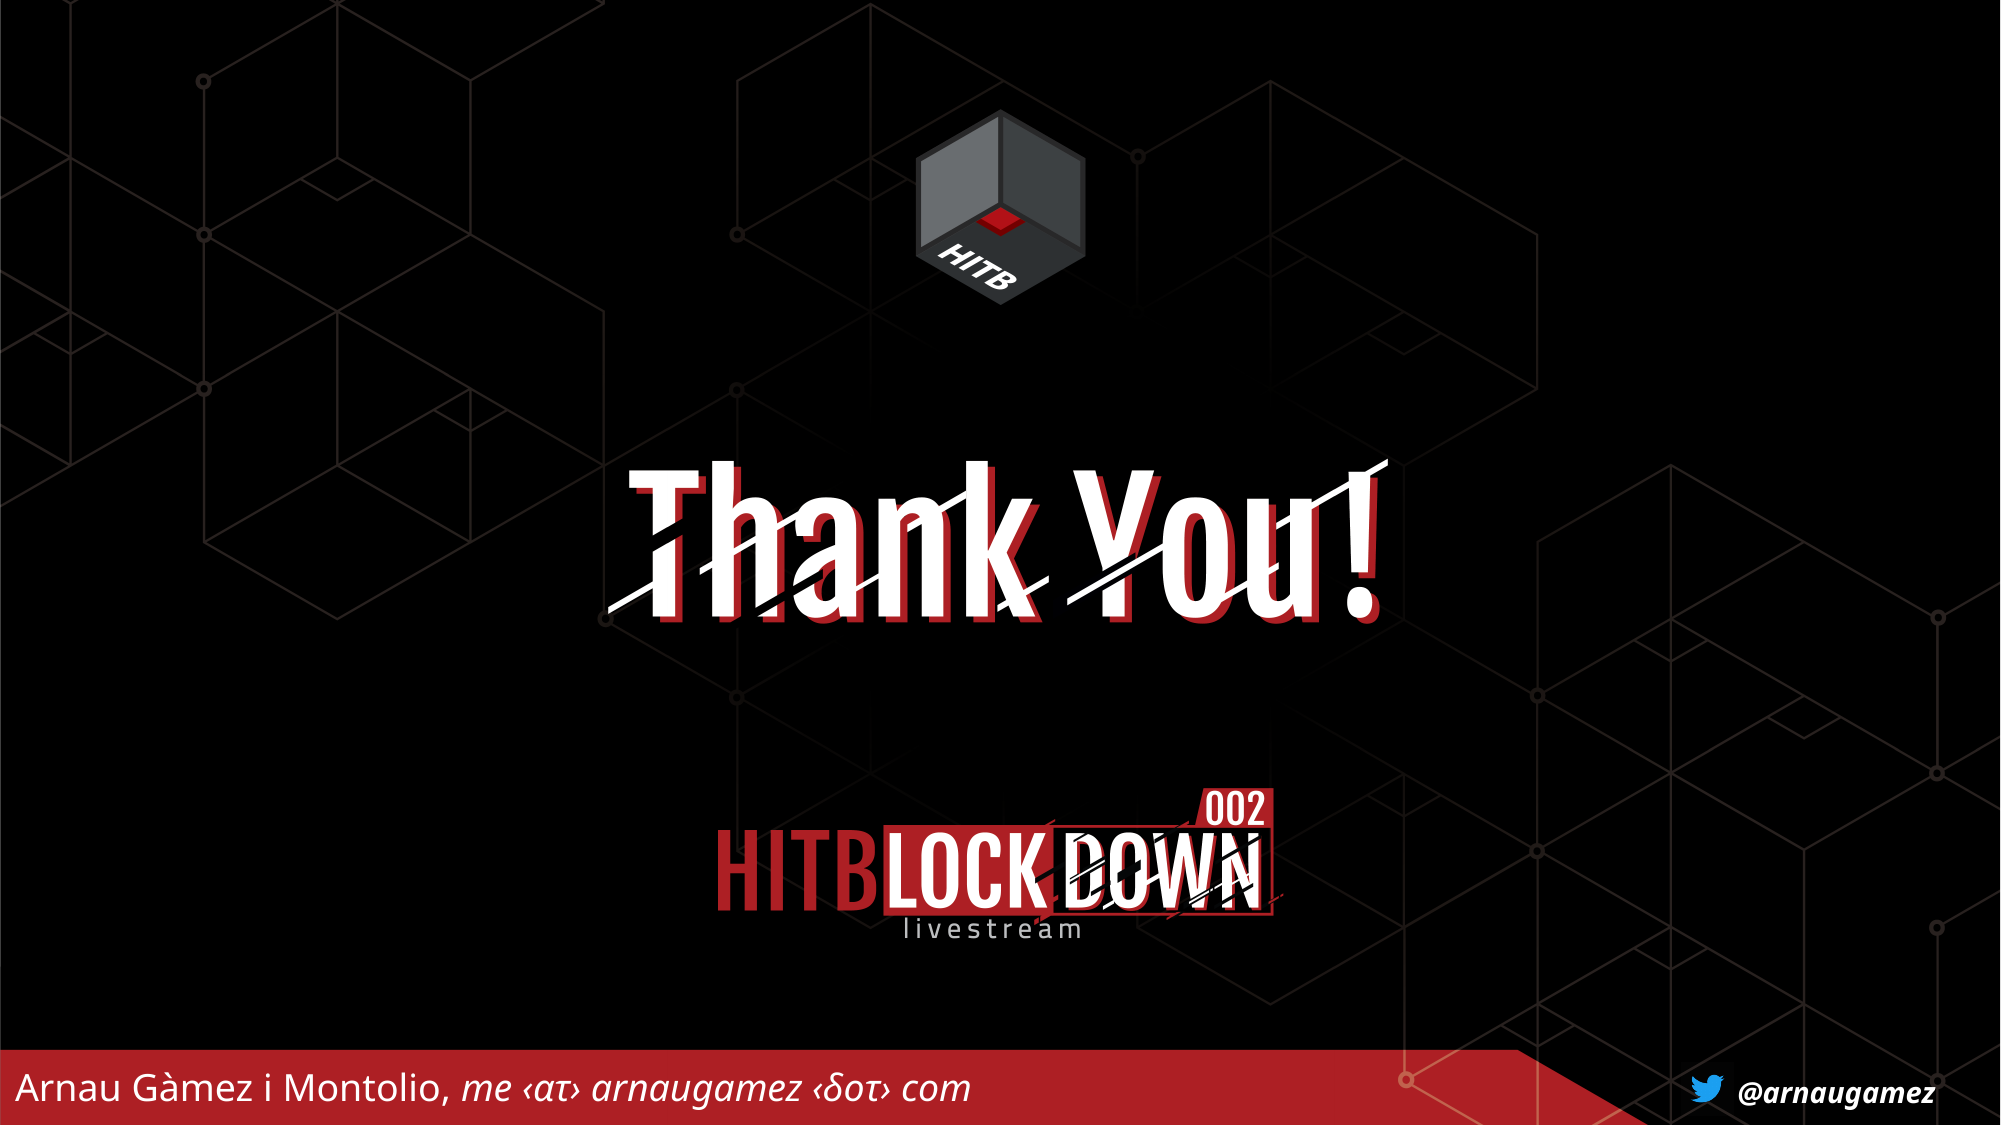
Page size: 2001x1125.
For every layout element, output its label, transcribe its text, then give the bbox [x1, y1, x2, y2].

text_box Arnau Gàmez i Montolio, me ‹ατ› arnaugamez ‹δοτ› com [0, 1061, 1261, 1125]
text_box @arnaugamez [1735, 1064, 2000, 1114]
picture [0, 0, 2001, 1125]
